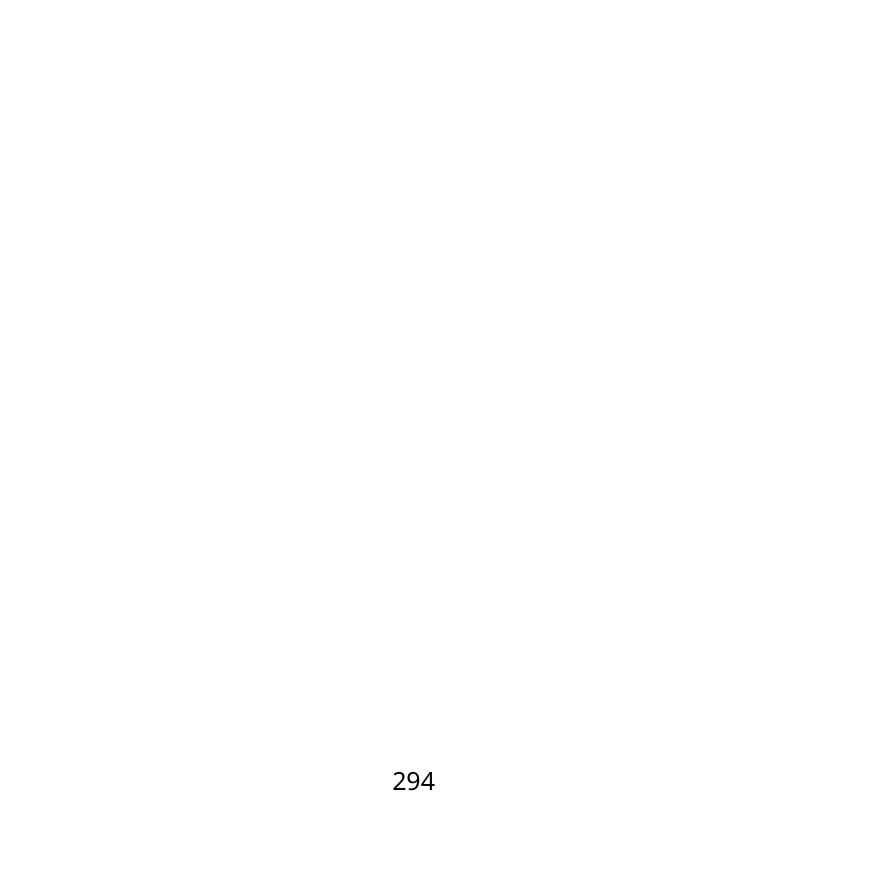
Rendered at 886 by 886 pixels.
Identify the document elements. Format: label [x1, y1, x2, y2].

table_cell [413, 117, 768, 145]
table_header [59, 89, 413, 117]
table_header [413, 89, 768, 117]
table_cell [59, 117, 413, 145]
